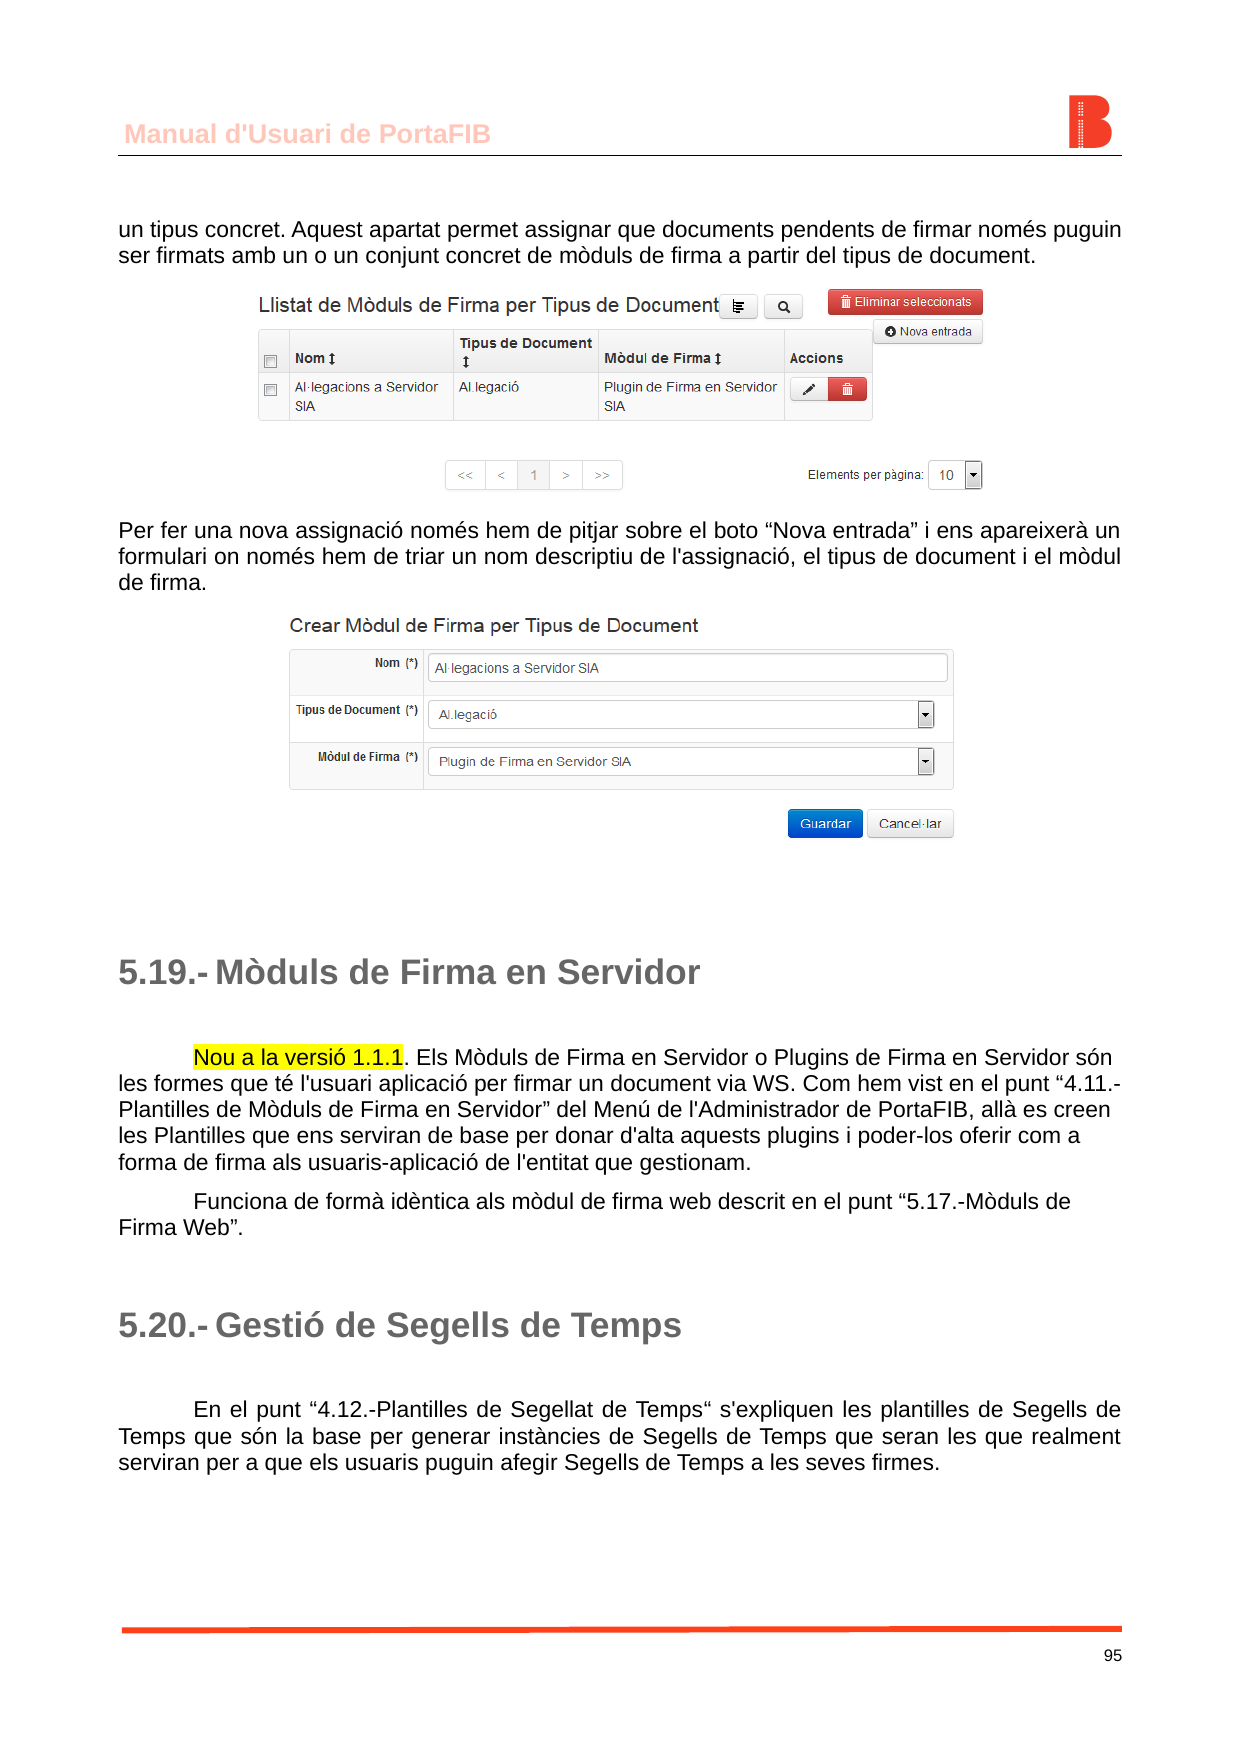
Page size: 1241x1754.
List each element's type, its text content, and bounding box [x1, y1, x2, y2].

text Per fer una nova assignació només hem de pitjar sobre el boto “Nova entrada” i ens apareixerà un formulari on només hem de triar un nom descriptiu de l'assignació, el tipus de document i el mòdul de firma. [118, 517, 1122, 596]
text un tipus concret. Aquest apartat permet assignar que documents pendents de firmar només puguin ser firmats amb un o un conjunt concret de mòduls de firma a partir del tipus de document. [118, 216, 1122, 268]
text En el punt “4.12.-Plantilles de Segellat de Temps“ s'expliquen les plantilles de Segells de Temps que són la base per generar instàncies de Segells de Temps que seran les que realment serviran per a que els usuaris puguin afegir Segells de Temps a les seves firmes. [118, 1396, 1122, 1475]
picture [278, 608, 962, 849]
text Nou a la versió 1.1.1. Els Mòduls de Firma en Servidor o Plugins de Firma en Servidor són les formes que té l'usuari aplicació per firmar un document via WS. Com hem vist en el punt “4.11.-Plantilles de Mòduls de Firma en Servidor” del Menú de l'Administrador de PortaFIB, allà es creen les Plantilles que ens serviran de base per donar d'alta aquests plugins i poder-los oferir com a forma de firma als usuaris-aplicació de l'entitat que gestionam. [118, 1043, 1122, 1175]
picture [1063, 94, 1117, 150]
text Funciona de formà idèntica als mòdul de firma web descrit en el punt “5.17.-Mòduls de Firma Web”. [118, 1188, 1122, 1240]
picture [250, 281, 990, 504]
subtitle Mòduls de Firma en Servidor [118, 951, 1122, 992]
subtitle Gestió de Segells de Temps [118, 1304, 1122, 1345]
